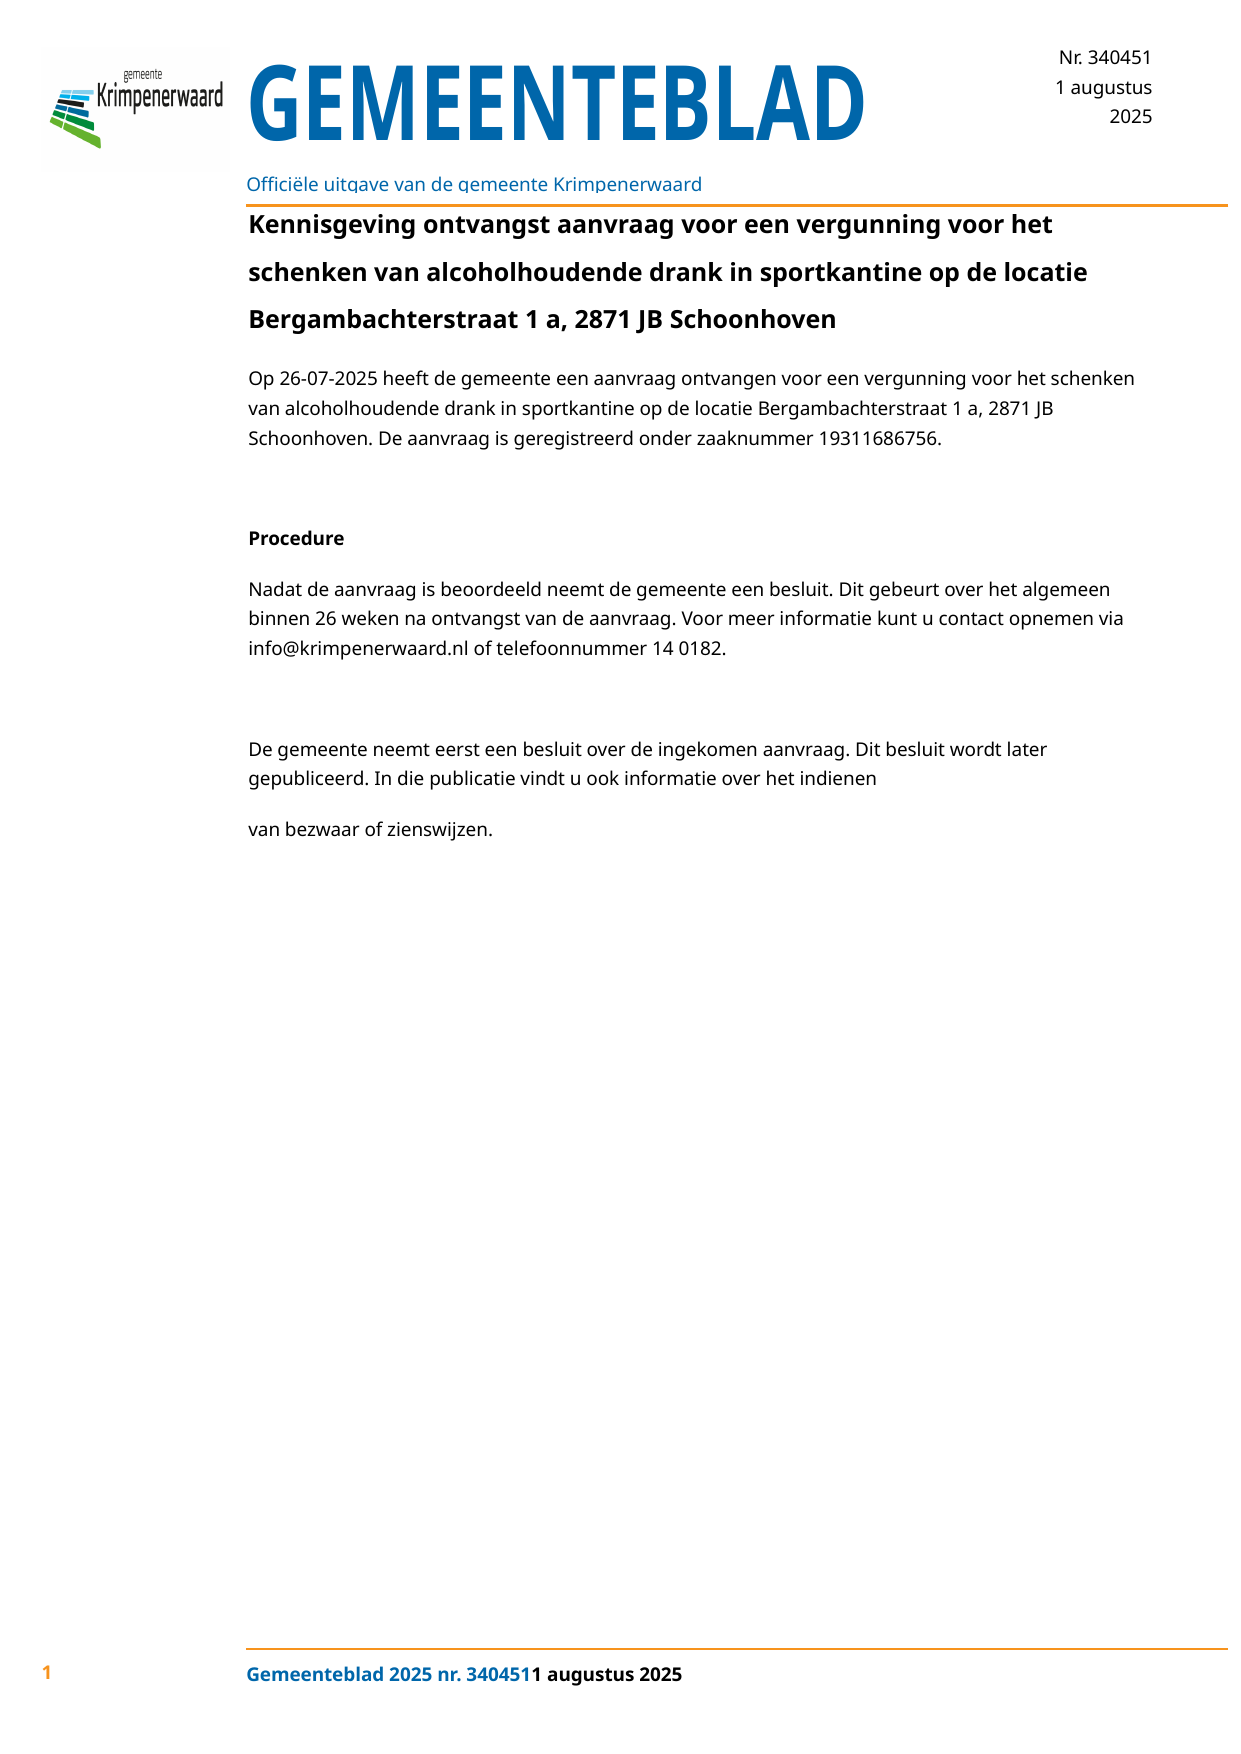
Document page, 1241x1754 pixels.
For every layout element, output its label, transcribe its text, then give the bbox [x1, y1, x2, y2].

text Op 26-07-2025 heeft de gemeente een aanvraag ontvangen voor een vergunning voor het schenken van alcoholhoudende drank in sportkantine op de locatie Bergambachterstraat 1 a, 2871 JB Schoonhoven. De aanvraag is geregistreerd onder zaaknummer 19311686756. [248, 366, 1152, 450]
text De gemeente neemt eerst een besluit over de ingekomen aanvraag. Dit besluit wordt later gepubliceerd. In die publicatie vindt u ook informatie over het indienen [248, 736, 1152, 791]
text van bezwaar of zienswijzen. [248, 816, 1152, 842]
picture [41, 47, 231, 172]
text Kennisgeving ontvangst aanvraag voor een vergunning voor het schenken van alcoholhoudende drank in sportkantine op de locatie Bergambachterstraat 1 a, 2871 JB Schoonhoven [248, 207, 1152, 336]
text Procedure [248, 526, 1152, 551]
text Nadat de aanvraag is beoordeeld neemt de gemeente een besluit. Dit gebeurt over het algemeen binnen 26 weken na ontvangst van de aanvraag. Voor meer informatie kunt u contact opnemen via info@krimpenerwaard.nl of telefoonnummer 14 0182. [248, 576, 1152, 661]
